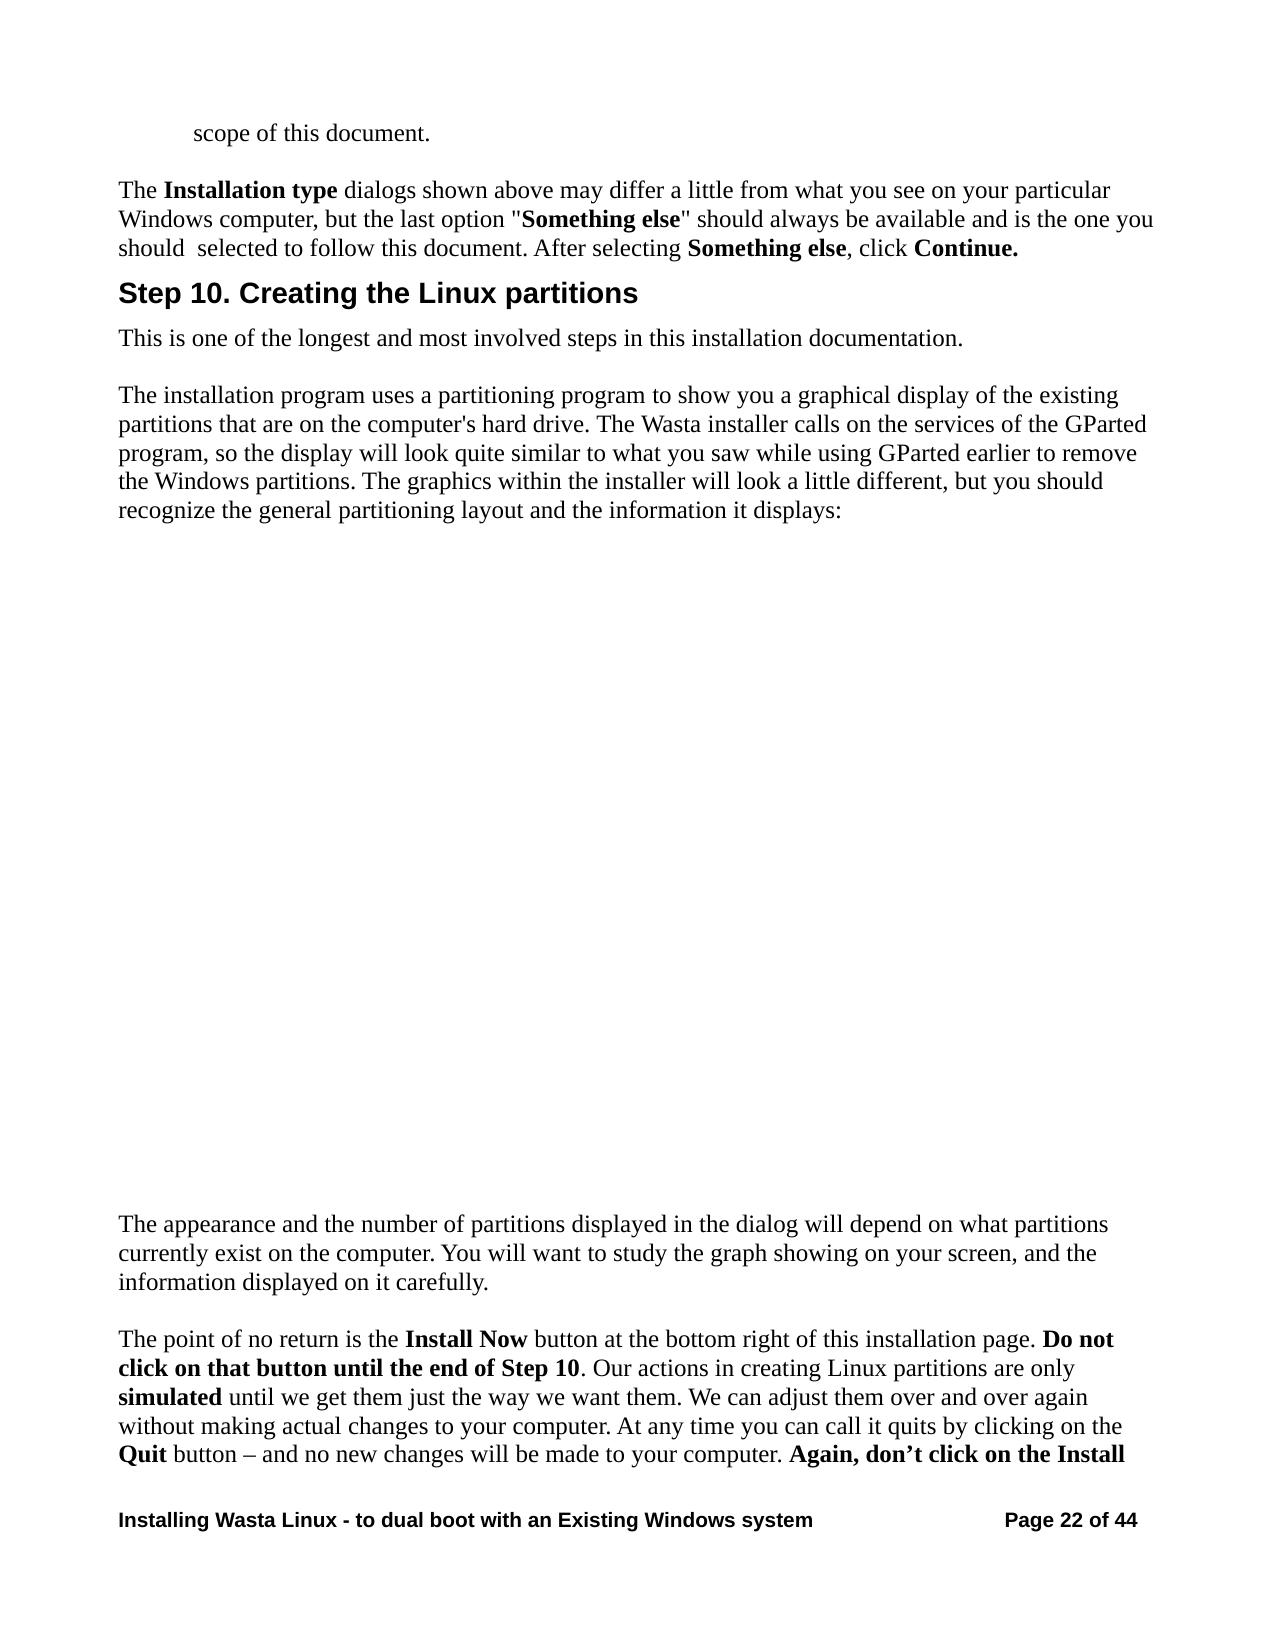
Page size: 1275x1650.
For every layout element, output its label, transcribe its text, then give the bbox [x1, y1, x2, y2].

text The Installation type dialogs shown above may differ a little from what you see on your particular Windows computer, but the last option "Something else" should always be available and is the one you should selected to follow this document. After selecting Something else, click Continue. [118, 176, 1157, 262]
text This is one of the longest and most involved steps in this installation documentation. [118, 323, 1157, 351]
text The appearance and the number of partitions displayed in the dialog will depend on what partitions currently exist on the computer. You will want to study the graph showing on your screen, and the information displayed on it carefully. [118, 1209, 1157, 1296]
list scope of this document. [156, 118, 1157, 147]
text The point of no return is the Install Now button at the bottom right of this installation page. Do not click on that button until the end of Step 10. Our actions in creating Linux partitions are only simulated until we get them just the way we want them. We can adjust them over and over again without making actual changes to your computer. At any time you can call it quits by clicking on the Quit button – and no new changes will be made to your computer. Again, don’t click on the Install [118, 1324, 1157, 1468]
text The installation program uses a partitioning program to show you a graphical display of the existing partitions that are on the computer's hard drive. The Wasta installer calls on the services of the GParted program, so the display will look quite similar to what you saw while using GParted earlier to remove the Windows partitions. The graphics within the installer will look a little different, but you should recognize the general partitioning layout and the information it displays: [118, 380, 1157, 524]
subtitle Step 10. Creating the Linux partitions [118, 276, 1157, 310]
